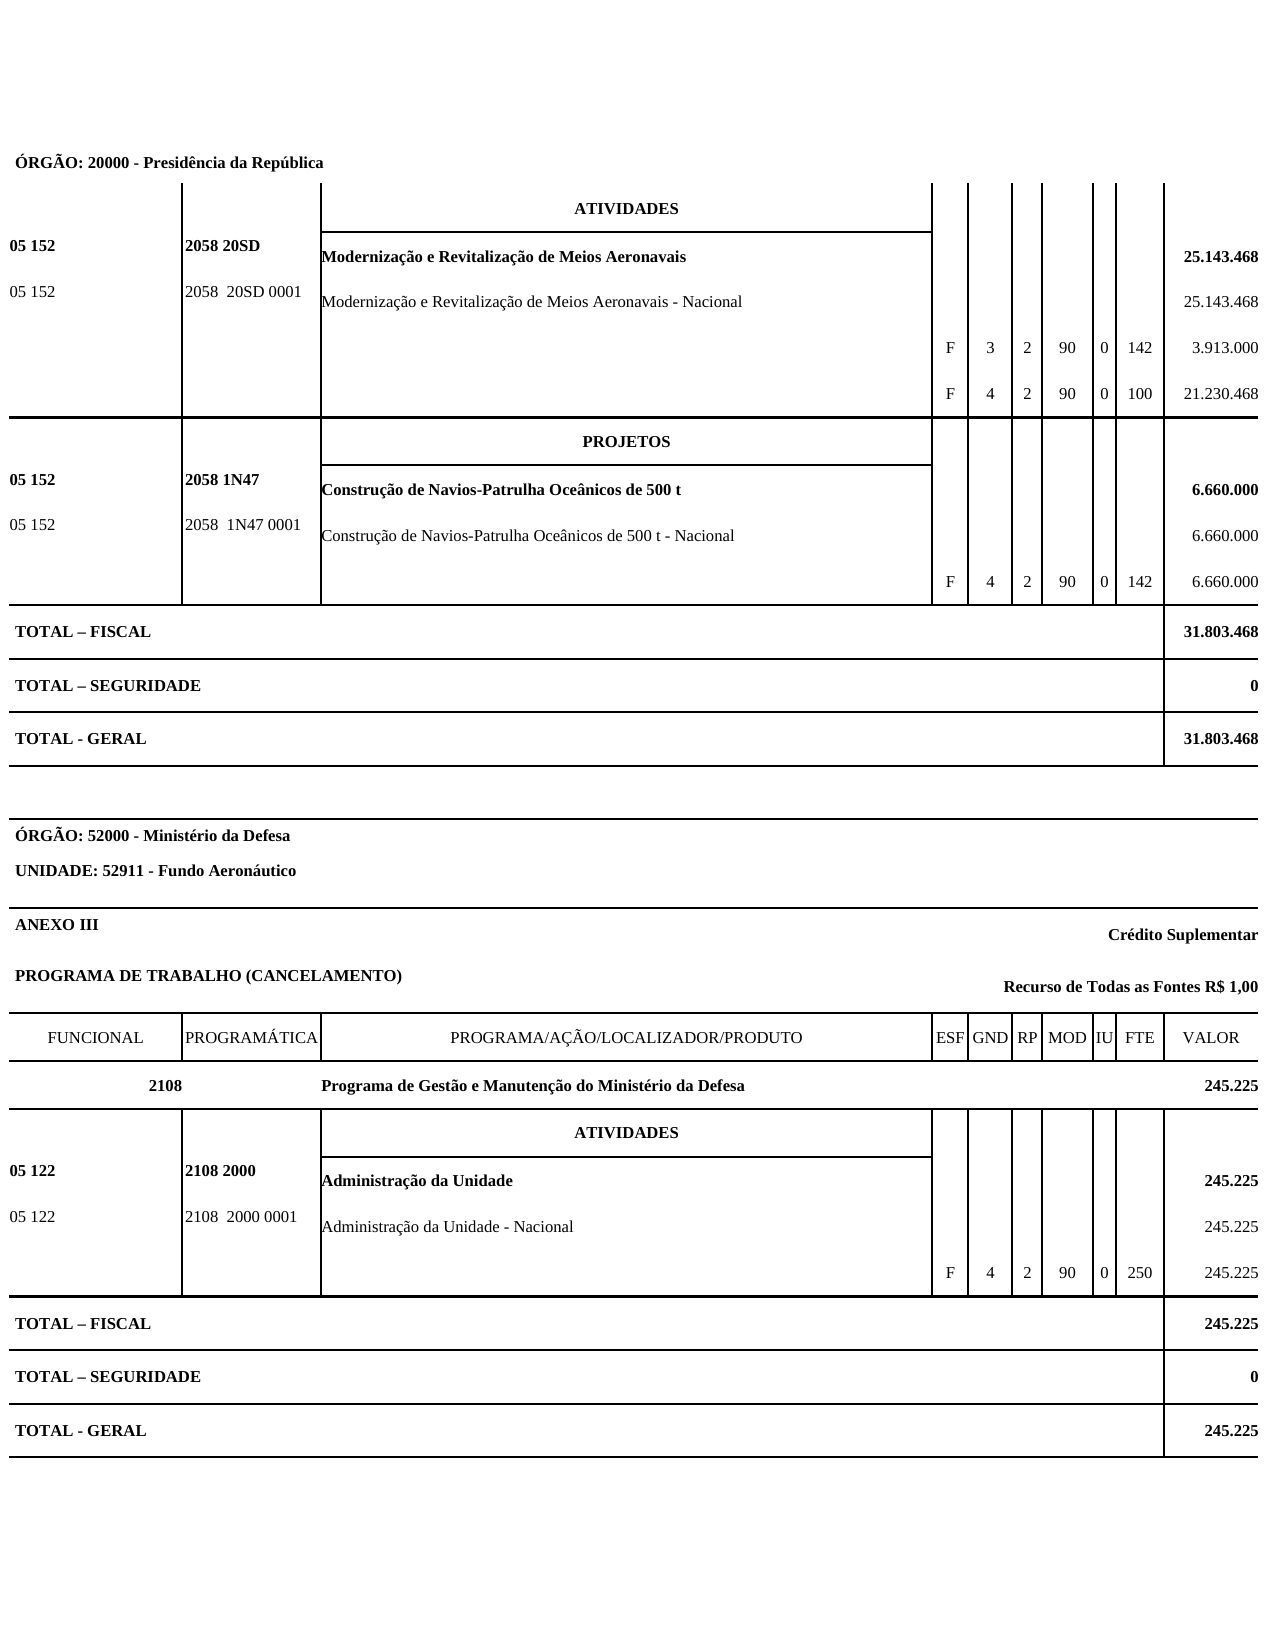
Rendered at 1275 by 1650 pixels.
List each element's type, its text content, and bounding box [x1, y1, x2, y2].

table_cell [969, 512, 1011, 558]
table_cell [933, 512, 967, 558]
table_cell [1043, 231, 1092, 279]
table_cell 0 [1094, 558, 1115, 604]
table_cell [1094, 464, 1115, 512]
table_cell 2 [1013, 1250, 1041, 1295]
table_cell [1258, 1060, 1266, 1108]
table_cell [1013, 512, 1041, 558]
table_cell 0 [1165, 660, 1258, 711]
table_cell 245.225 [1165, 1156, 1258, 1204]
table_cell [1258, 765, 1266, 818]
table_cell [1258, 1456, 1266, 1499]
table_cell 2058 1N47 [183, 464, 320, 512]
table_cell 2058 20SD [183, 231, 320, 279]
table_cell 05 122 [9, 1204, 181, 1249]
table_cell [969, 231, 1011, 279]
table_cell [1117, 419, 1163, 464]
table_cell 4 [969, 371, 1011, 416]
table_cell FTE [1117, 1014, 1163, 1060]
table_cell [1043, 279, 1092, 325]
table_cell [1117, 1110, 1163, 1156]
table_cell [1094, 1156, 1115, 1204]
table_cell 31.803.468 [1165, 606, 1258, 657]
table_cell Atividades [322, 183, 931, 231]
table_cell [1258, 279, 1266, 325]
table_cell [1258, 1108, 1266, 1156]
table_cell 0 [1094, 325, 1115, 371]
table_cell [1117, 1156, 1163, 1204]
table_cell [9, 1110, 181, 1156]
table_cell [1165, 419, 1258, 464]
table_cell [1117, 512, 1163, 558]
table_cell [1117, 279, 1163, 325]
table_cell 3.913.000 [1165, 325, 1258, 371]
table_cell [1117, 1204, 1163, 1249]
table_cell TOTAL – FISCAL [9, 1298, 1163, 1349]
table_cell [969, 279, 1011, 325]
table_cell [969, 1204, 1011, 1249]
table_cell 90 [1043, 325, 1092, 371]
table_cell 250 [1117, 1250, 1163, 1295]
table_cell [183, 1110, 320, 1156]
table_cell Administração da Unidade - Nacional [322, 1204, 931, 1249]
table_cell [1258, 961, 1266, 1012]
table_cell [969, 1110, 1011, 1156]
table_cell [1013, 279, 1041, 325]
table_cell [1013, 231, 1041, 279]
table_cell [1258, 658, 1266, 711]
table_cell [183, 1250, 320, 1295]
table_cell TOTAL – SEGURIDADE [9, 660, 1163, 711]
table_cell Construção de Navios-Patrulha Oceânicos de 500 t [322, 466, 931, 512]
table_cell Modernização e Revitalização de Meios Aeronavais - Nacional [322, 279, 931, 325]
table_cell 142 [1117, 558, 1163, 604]
table_cell Projetos [322, 419, 931, 464]
table_cell 0 [1094, 1250, 1115, 1295]
table_cell [183, 558, 320, 604]
table_cell ÓRGÃO: 52000 - Ministério da Defesa [9, 820, 1258, 856]
table_cell 2108 2000 [183, 1156, 320, 1204]
table_cell [1117, 231, 1163, 279]
table_cell [9, 183, 181, 231]
table_cell Recurso de Todas as Fontes R$ 1,00 [932, 961, 1258, 1012]
table_cell [933, 1204, 967, 1249]
table_cell [933, 279, 967, 325]
table_cell 05 152 [9, 279, 181, 325]
table_cell 2 [1013, 325, 1041, 371]
table_cell [183, 325, 320, 371]
table_cell IU [1094, 1014, 1115, 1060]
table_cell [1165, 183, 1258, 231]
table_cell 31.803.468 [1165, 713, 1258, 764]
table_cell [1043, 512, 1092, 558]
table_cell Crédito Suplementar [932, 909, 1258, 961]
table_cell [1164, 767, 1258, 818]
table_cell [1094, 512, 1115, 558]
table_cell [1258, 907, 1266, 961]
table_cell F [933, 371, 967, 416]
table_cell TOTAL - GERAL [9, 1405, 1163, 1456]
table_cell [1013, 1156, 1041, 1204]
table_cell [1164, 1458, 1258, 1499]
table_cell [9, 767, 1163, 818]
table_cell 25.143.468 [1165, 231, 1258, 279]
table_cell 245.225 [1165, 1405, 1258, 1456]
table_cell [969, 1156, 1011, 1204]
table_cell PROGRAMA DE TRABALHO (CANCELAMENTO) [9, 961, 932, 1012]
table_cell PROGRAMÁTICA [183, 1014, 320, 1060]
table_cell [933, 464, 967, 512]
table_header [1258, 148, 1266, 183]
table_cell 90 [1043, 558, 1092, 604]
table_cell 90 [1043, 371, 1092, 416]
table_cell [322, 558, 931, 604]
table_cell ANEXO III [9, 909, 932, 961]
table_cell 25.143.468 [1165, 279, 1258, 325]
table_cell 4 [969, 1250, 1011, 1295]
table_cell 6.660.000 [1165, 558, 1258, 604]
table_cell TOTAL – SEGURIDADE [9, 1351, 1163, 1402]
table_cell [1013, 1204, 1041, 1249]
table_cell Atividades [322, 1110, 931, 1156]
table_cell [1013, 183, 1041, 231]
table_cell 3 [969, 325, 1011, 371]
table_cell 05 152 [9, 512, 181, 558]
table_cell FUNCIONAL [9, 1014, 181, 1060]
table_cell [1013, 419, 1041, 464]
table_cell [9, 371, 181, 416]
table_cell 05 152 [9, 231, 181, 279]
table_cell [1043, 1204, 1092, 1249]
table_cell 2058 1N47 0001 [183, 512, 320, 558]
table_cell 0 [1165, 1351, 1258, 1402]
table_header ÓRGÃO: 20000 - Presidência da República [9, 148, 1258, 183]
table_cell [1258, 464, 1266, 512]
table_cell 245.225 [1165, 1298, 1258, 1349]
table_cell [1094, 279, 1115, 325]
table_cell [1258, 512, 1266, 558]
table_cell [1258, 183, 1266, 231]
table_cell [1117, 464, 1163, 512]
table_cell [933, 231, 967, 279]
table_cell [1258, 1403, 1266, 1456]
table_cell [1094, 1204, 1115, 1249]
table_cell [9, 558, 181, 604]
table_cell [1258, 1156, 1266, 1204]
table_cell [9, 1458, 1163, 1499]
table_cell [1258, 325, 1266, 371]
table_cell 2 [1013, 371, 1041, 416]
table_cell 05 152 [9, 464, 181, 512]
table_cell 2 [1013, 558, 1041, 604]
table_cell MOD [1043, 1014, 1092, 1060]
table_cell [183, 419, 320, 464]
table_cell [1043, 419, 1092, 464]
table_cell [322, 325, 931, 371]
table_cell TOTAL - GERAL [9, 713, 1163, 764]
table_cell [933, 1156, 967, 1204]
table_cell [1258, 231, 1266, 279]
table_cell [969, 419, 1011, 464]
table_cell [322, 371, 931, 416]
table_cell 2108 [9, 1062, 321, 1108]
table_cell [1043, 464, 1092, 512]
table_cell [969, 183, 1011, 231]
table_cell [1094, 183, 1115, 231]
table_cell [1094, 419, 1115, 464]
table_cell 245.225 [1164, 1062, 1258, 1108]
table_cell PROGRAMA/AÇÃO/LOCALIZADOR/PRODUTO [322, 1014, 931, 1060]
table_cell UNIDADE: 52911 - Fundo Aeronáutico [9, 856, 932, 907]
table_cell 21.230.468 [1165, 371, 1258, 416]
table_cell [1043, 183, 1092, 231]
table_cell [1258, 1204, 1266, 1249]
table_cell [1094, 1110, 1115, 1156]
table_cell [1258, 1250, 1266, 1295]
table_cell [1258, 416, 1266, 464]
table_cell [1013, 1110, 1041, 1156]
table_cell F [933, 1250, 967, 1295]
table_cell 0 [1094, 371, 1115, 416]
table_cell 4 [969, 558, 1011, 604]
table_cell 100 [1117, 371, 1163, 416]
table_cell 142 [1117, 325, 1163, 371]
table_cell ESF [933, 1014, 967, 1060]
table_cell [1117, 183, 1163, 231]
table_cell 90 [1043, 1250, 1092, 1295]
table_cell [1258, 711, 1266, 764]
table_cell Modernização e Revitalização de Meios Aeronavais [322, 233, 931, 279]
table_cell [933, 1110, 967, 1156]
table_cell [1258, 856, 1266, 907]
table_cell RP [1013, 1014, 1041, 1060]
table_cell [1258, 558, 1266, 604]
table_cell 245.225 [1165, 1204, 1258, 1249]
table_cell [9, 1250, 181, 1295]
table_cell [1258, 1295, 1266, 1349]
table_cell [1258, 1349, 1266, 1402]
table_cell [1258, 1012, 1266, 1060]
table_cell TOTAL – FISCAL [9, 606, 1163, 657]
table_cell [1043, 1110, 1092, 1156]
table_cell [932, 856, 1258, 907]
table_cell F [933, 558, 967, 604]
table_cell 245.225 [1165, 1250, 1258, 1295]
table_cell [933, 419, 967, 464]
table_cell [1258, 604, 1266, 657]
table_cell 6.660.000 [1165, 464, 1258, 512]
table_cell [1258, 371, 1266, 416]
table_cell [1094, 231, 1115, 279]
table_cell [1013, 464, 1041, 512]
table_cell Administração da Unidade [322, 1158, 931, 1204]
table_cell 05 122 [9, 1156, 181, 1204]
table_cell Construção de Navios-Patrulha Oceânicos de 500 t - Nacional [322, 512, 931, 558]
table_cell 2108 2000 0001 [183, 1204, 320, 1249]
table_cell VALOR [1165, 1014, 1258, 1060]
table_cell [9, 419, 181, 464]
table_cell F [933, 325, 967, 371]
table_cell 2058 20SD 0001 [183, 279, 320, 325]
table_cell [9, 325, 181, 371]
table_cell [183, 371, 320, 416]
table_cell [322, 1250, 931, 1295]
table_cell GND [969, 1014, 1011, 1060]
table_cell [183, 183, 320, 231]
table_cell [1258, 818, 1266, 856]
table_cell Programa de Gestão e Manutenção do Ministério da Defesa [321, 1062, 1163, 1108]
table_cell [933, 183, 967, 231]
table_cell [1043, 1156, 1092, 1204]
table_cell [1165, 1110, 1258, 1156]
table_cell 6.660.000 [1165, 512, 1258, 558]
table_cell [969, 464, 1011, 512]
